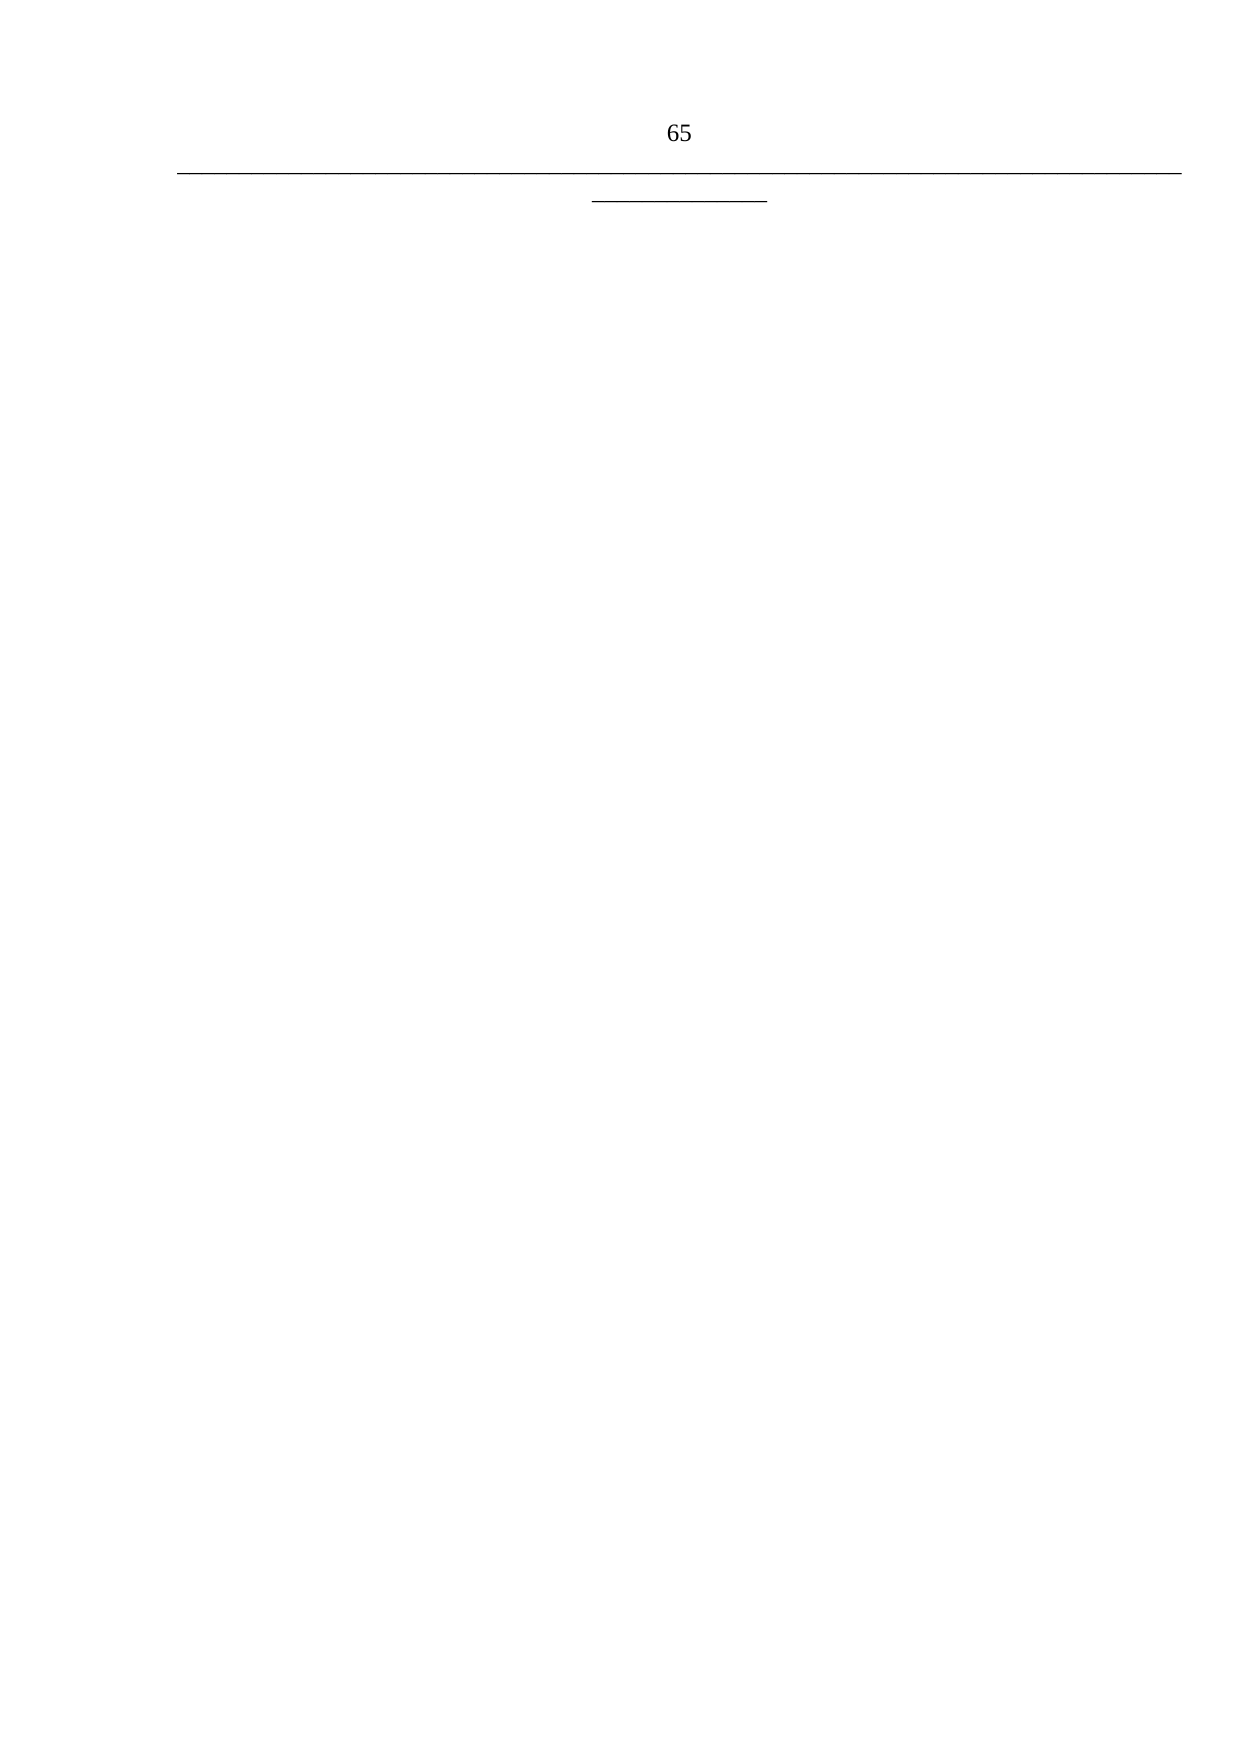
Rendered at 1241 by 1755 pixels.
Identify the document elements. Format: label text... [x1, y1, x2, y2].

text ______________ [177, 176, 1181, 205]
